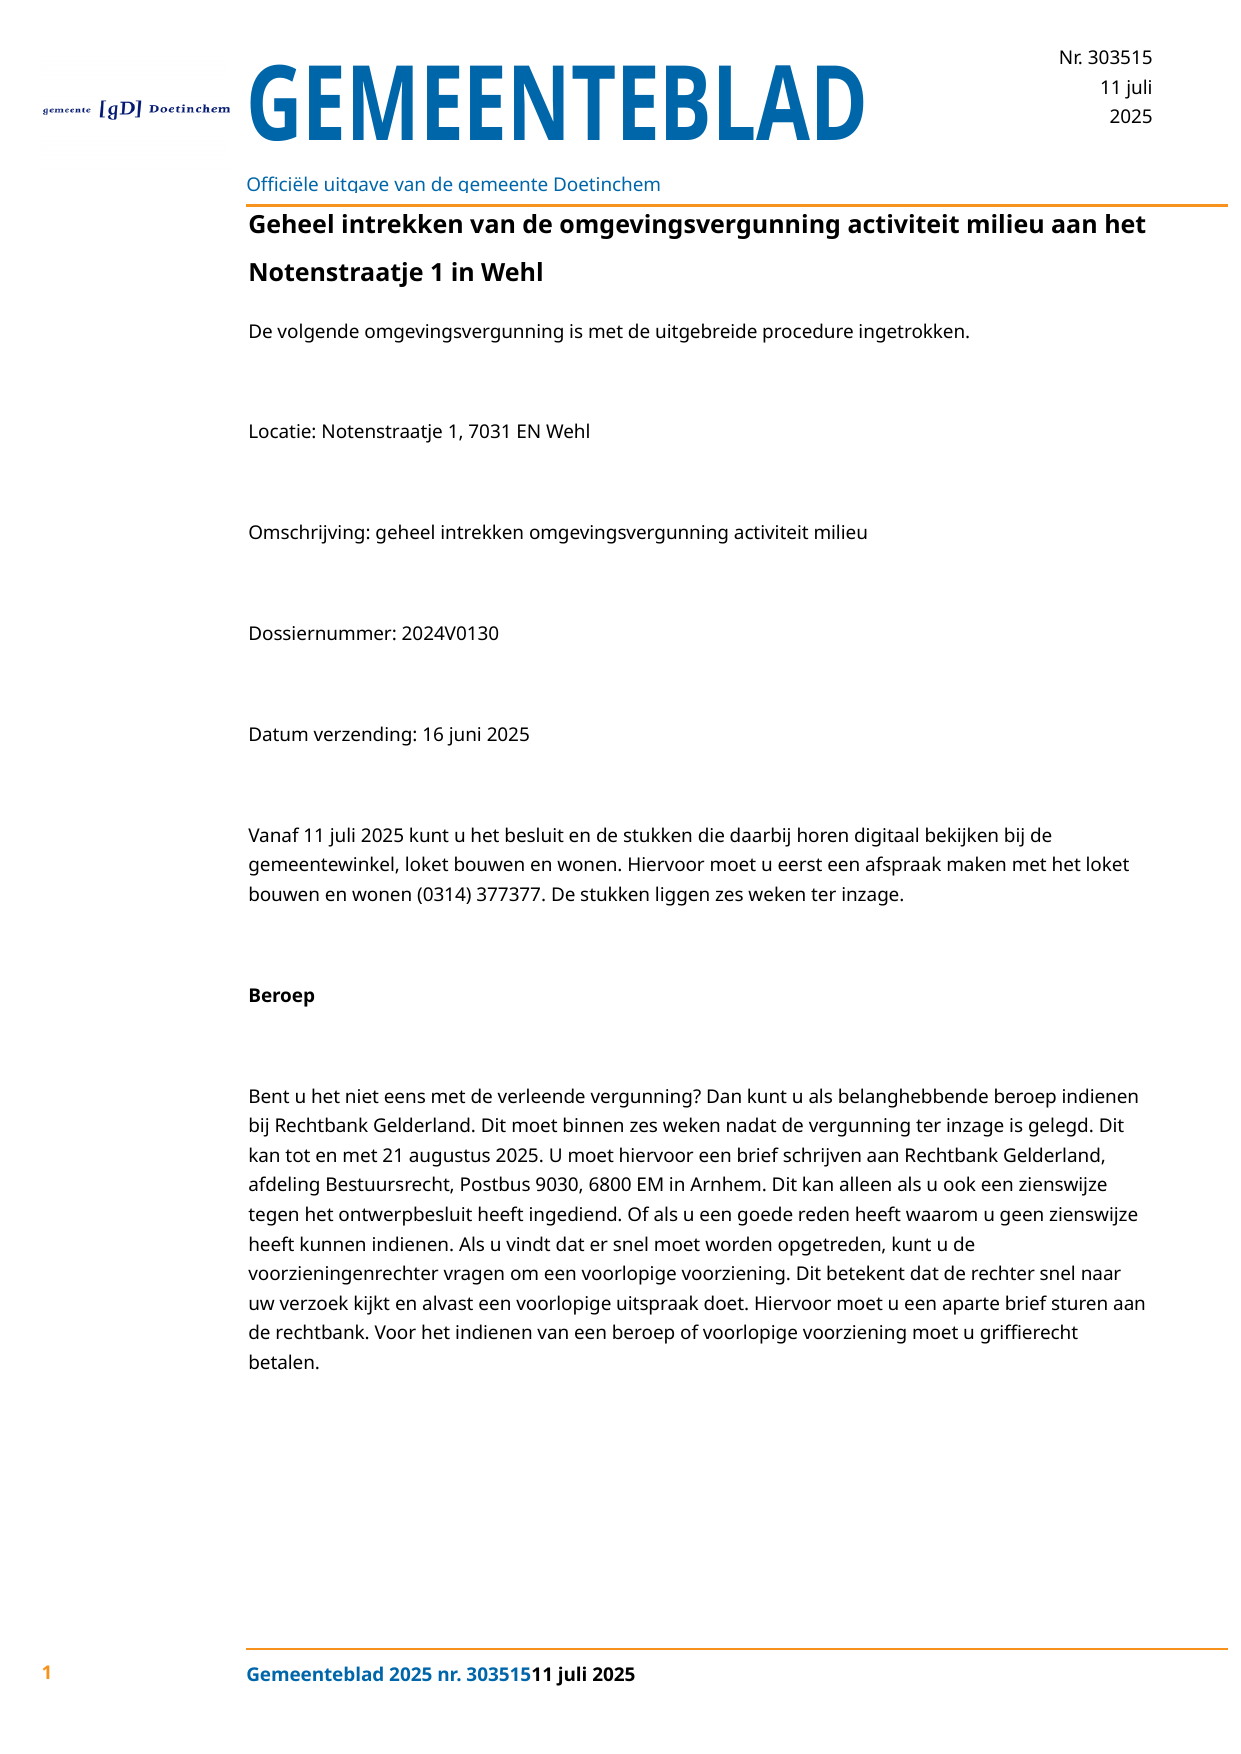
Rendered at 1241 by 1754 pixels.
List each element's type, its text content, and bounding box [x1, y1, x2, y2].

picture [41, 47, 231, 172]
text Vanaf 11 juli 2025 kunt u het besluit en de stukken die daarbij horen digitaal bekijken bij de gemeentewinkel, loket bouwen en wonen. Hiervoor moet u eerst een afspraak maken met het loket bouwen en wonen (0314) 377377. De stukken liggen zes weken ter inzage. [248, 822, 1152, 907]
text Locatie: Notenstraatje 1, 7031 EN Wehl [248, 419, 1152, 444]
text Geheel intrekken van de omgevingsvergunning activiteit milieu aan het Notenstraatje 1 in Wehl [248, 207, 1152, 288]
text Datum verzending: 16 juni 2025 [248, 721, 1152, 747]
text Omschrijving: geheel intrekken omgevingsvergunning activiteit milieu [248, 519, 1152, 545]
text Beroep [248, 982, 1152, 1008]
text Dossiernummer: 2024V0130 [248, 620, 1152, 646]
text Bent u het niet eens met de verleende vergunning? Dan kunt u als belanghebbende beroep indienen bij Rechtbank Gelderland. Dit moet binnen zes weken nadat de vergunning ter inzage is gelegd. Dit kan tot en met 21 augustus 2025. U moet hiervoor een brief schrijven aan Rechtbank Gelderland, afdeling Bestuursrecht, Postbus 9030, 6800 EM in Arnhem. Dit kan alleen als u ook een zienswijze tegen het ontwerpbesluit heeft ingediend. Of als u een goede reden heeft waarom u geen zienswijze heeft kunnen indienen. Als u vindt dat er snel moet worden opgetreden, kunt u de voorzieningenrechter vragen om een voorlopige voorziening. Dit betekent dat de rechter snel naar uw verzoek kijkt en alvast een voorlopige uitspraak doet. Hiervoor moet u een aparte brief sturen aan de rechtbank. Voor het indienen van een beroep of voorlopige voorziening moet u griffierecht betalen. [248, 1083, 1152, 1375]
text De volgende omgevingsvergunning is met de uitgebreide procedure ingetrokken. [248, 318, 1152, 344]
